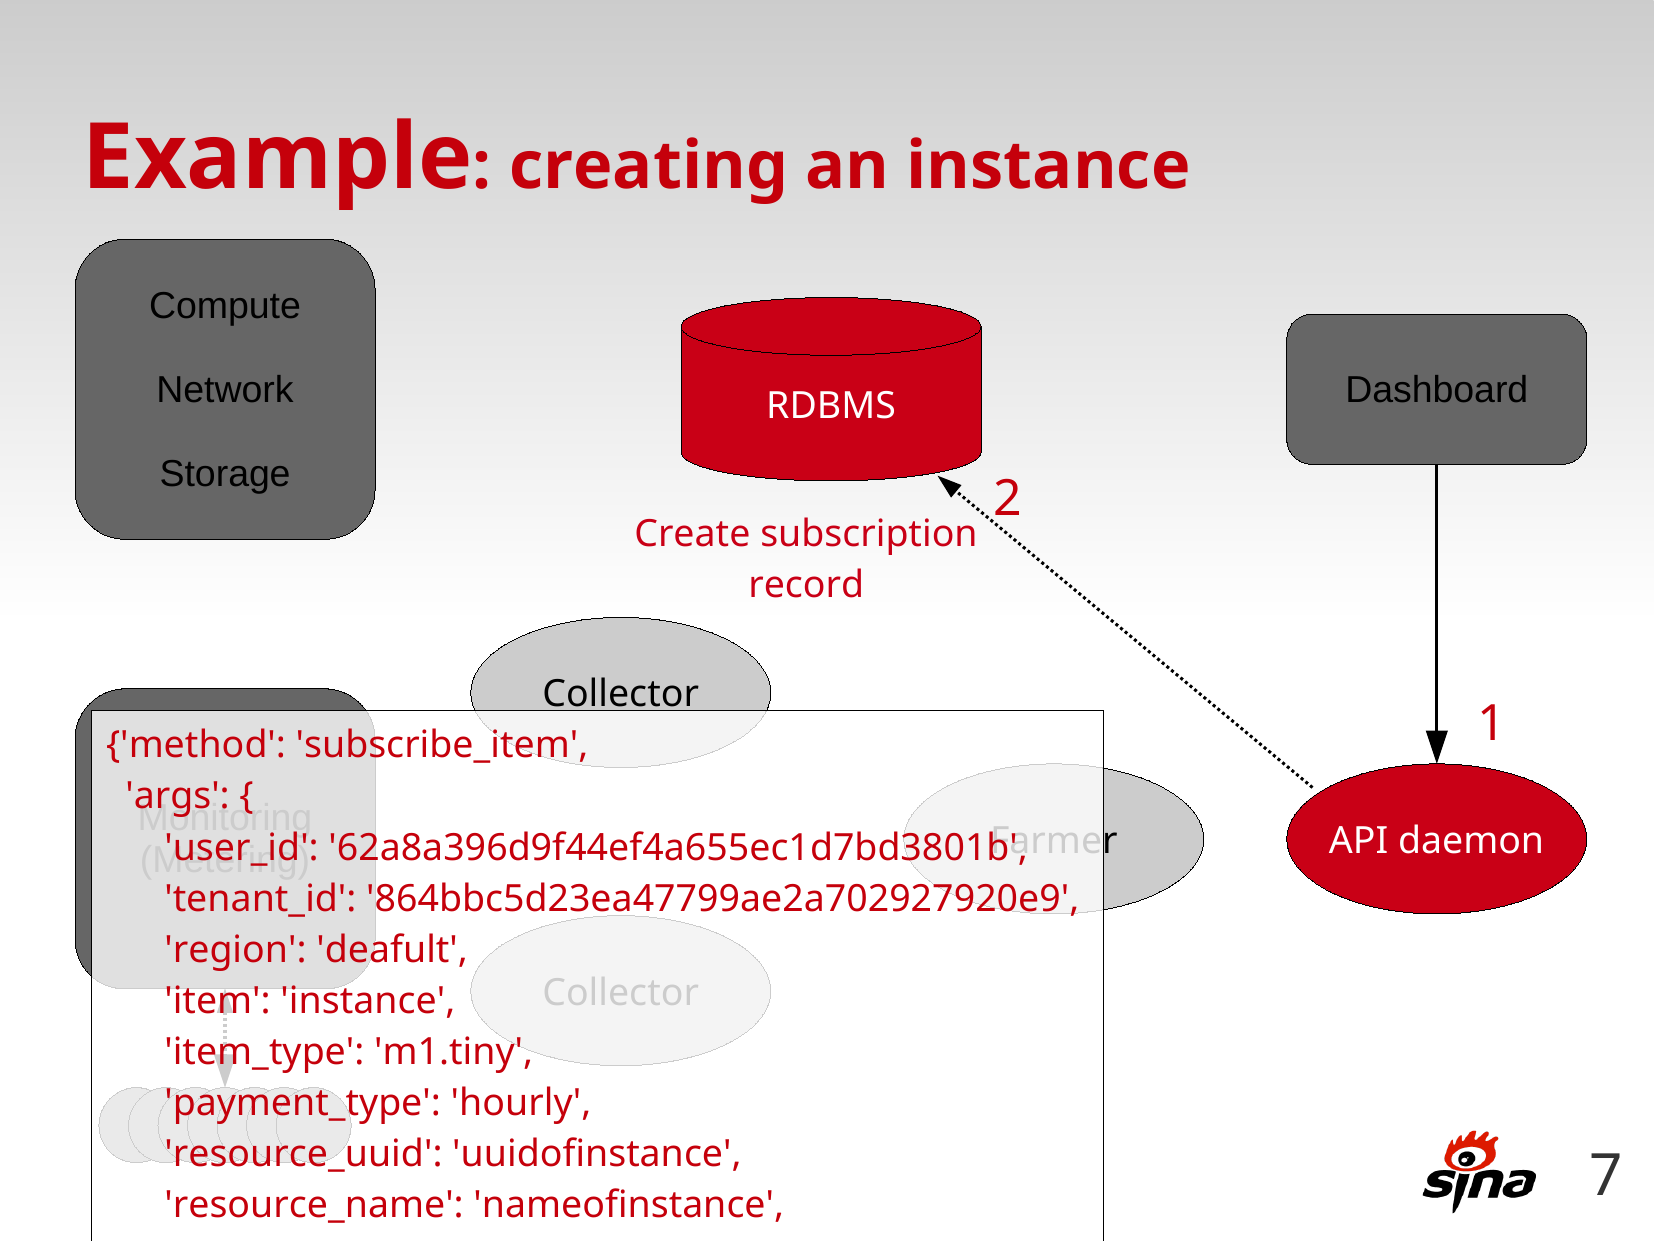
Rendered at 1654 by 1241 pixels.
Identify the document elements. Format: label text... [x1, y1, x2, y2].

text_box RDBMS [681, 297, 982, 481]
text_box 1 [1462, 679, 1534, 751]
text_box Farmer [1104, 768, 1204, 910]
text_box Compute Network Storage [75, 239, 376, 540]
text_box Monitoring (Metering) [75, 688, 366, 976]
picture [1394, 1087, 1564, 1241]
text_box Dashboard [1286, 314, 1587, 465]
text_box Collector [470, 617, 771, 710]
text_box {'method': 'subscribe_item', 'args': { 'user_id': '62a8a396d9f44ef4a655ec1d7bd3801b', 'tenant_id': '864bbc5d23ea47799ae2a702927920e9', 'region': 'deafult', 'item': 'instance', 'item_type': 'm1.tiny', 'payment_type': 'hourly', 'resource_uuid': 'uuidofinstance', 'resource_name': 'nameofinstance', }} [91, 710, 1104, 1188]
text_box 2 [978, 454, 1051, 526]
text_box Create subscription record [574, 499, 1039, 599]
text_box API daemon [1286, 763, 1587, 914]
title Example: creating an instance [82, 49, 1571, 257]
